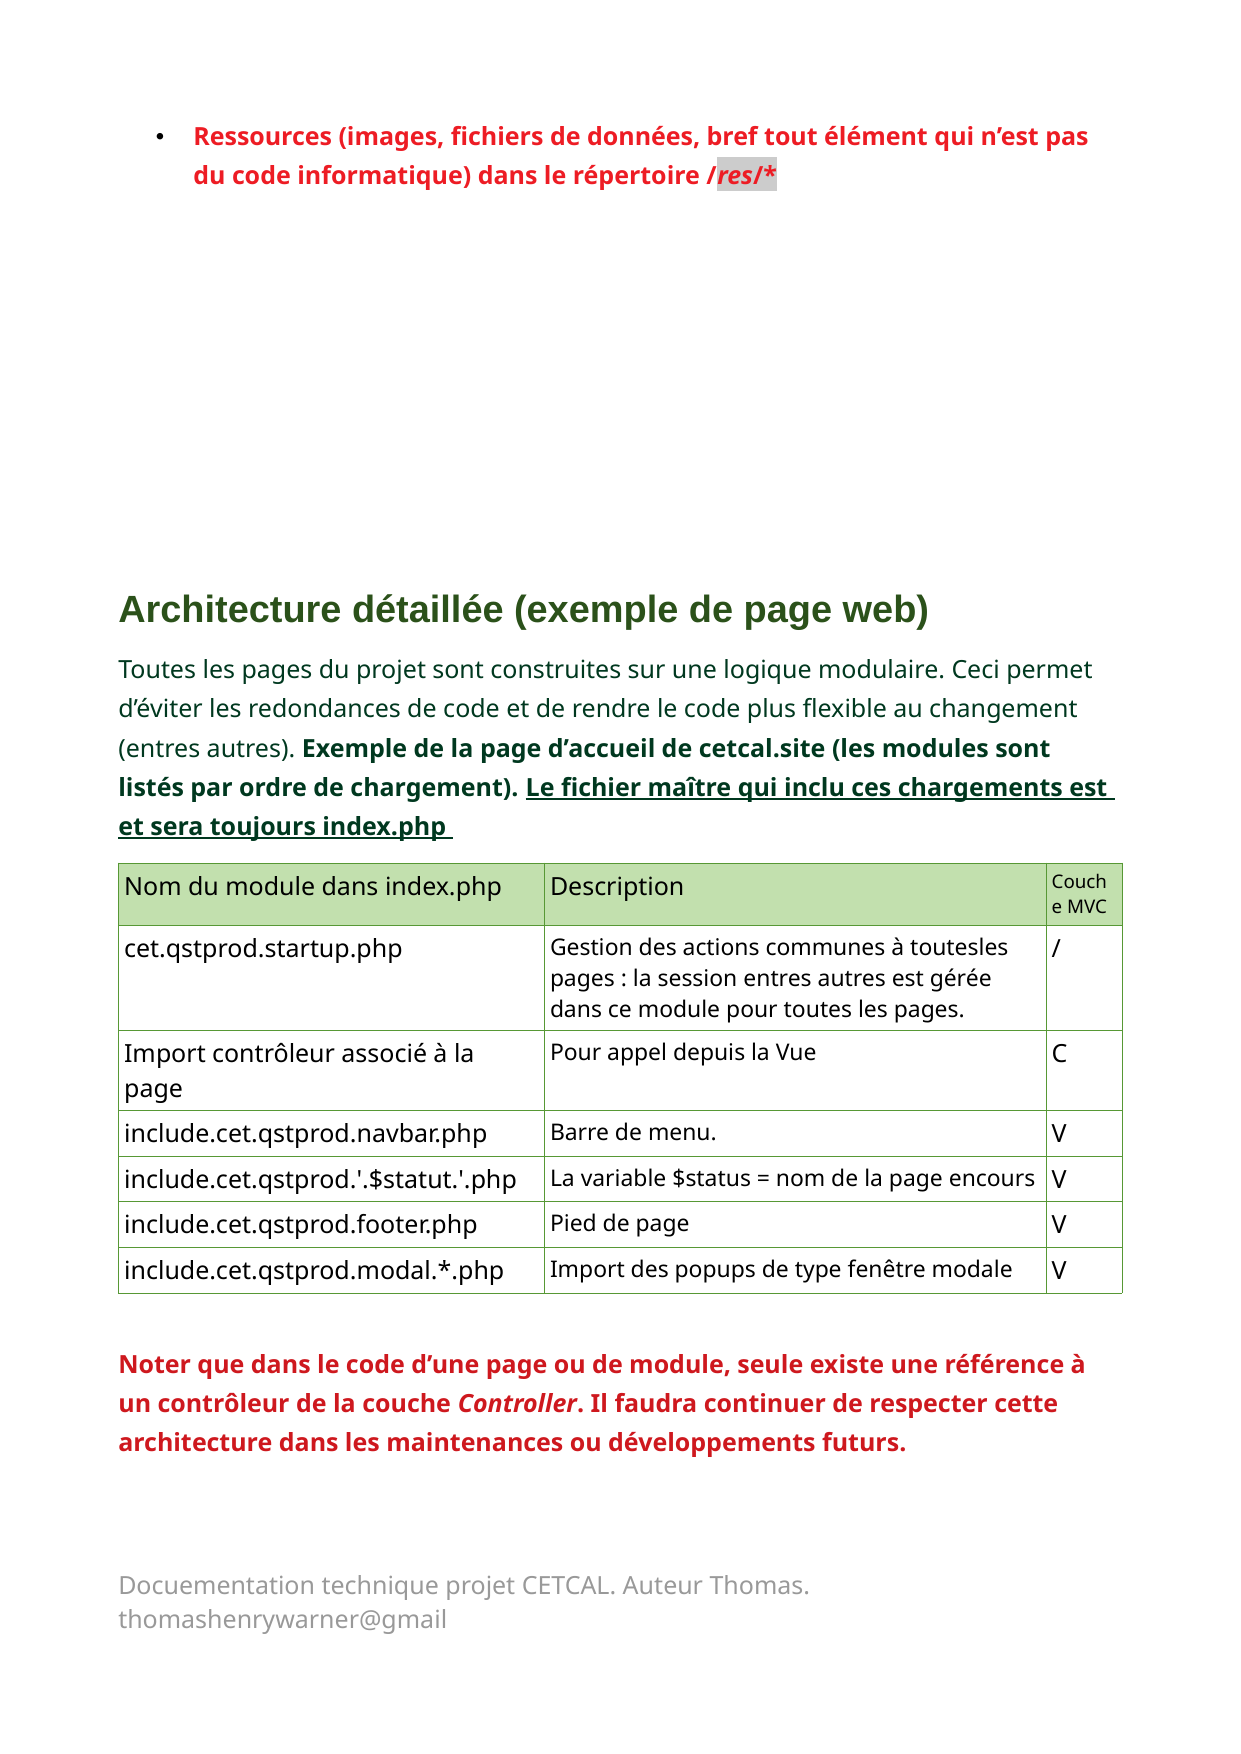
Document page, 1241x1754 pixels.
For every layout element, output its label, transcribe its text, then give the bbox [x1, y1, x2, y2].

table_cell cet.qstprod.startup.php [119, 926, 544, 1030]
table_cell C [1047, 1031, 1122, 1110]
table_cell / [1047, 926, 1122, 1030]
table_header Couche MVC [1047, 864, 1122, 925]
text Toutes les pages du projet sont construites sur une logique modulaire. Ceci permet d’éviter les redondances de code et de rendre le code plus flexible au changement (entres autres). Exemple de la page d’accueil de cetcal.site (les modules sont listés par ordre de chargement). Le fichier maître qui inclu ces chargements est et sera toujours index.php [118, 652, 1122, 843]
table_cell Import contrôleur associé à la page [119, 1031, 544, 1110]
table_cell include.cet.qstprod.modal.*.php [119, 1248, 544, 1292]
table_cell La variable $status = nom de la page encours [545, 1157, 1046, 1201]
table_cell Pied de page [545, 1202, 1046, 1247]
table_cell V [1047, 1111, 1122, 1156]
table_cell Gestion des actions communes à toutesles pages : la session entres autres est gérée dans ce module pour toutes les pages. [545, 926, 1046, 1030]
table_header Description [545, 864, 1046, 925]
table_cell Barre de menu. [545, 1111, 1046, 1156]
table_cell include.cet.qstprod.'.$statut.'.php [119, 1157, 544, 1201]
table_cell Pour appel depuis la Vue [545, 1031, 1046, 1110]
text Architecture détaillée (exemple de page web) [118, 587, 1122, 631]
text Noter que dans le code d’une page ou de module, seule existe une référence à un contrôleur de la couche Controller. Il faudra continuer de respecter cette architecture dans les maintenances ou développements futurs. [118, 1346, 1122, 1459]
list Ressources (images, fichiers de données, bref tout élément qui n’est pas du code informatique) dans le répertoire /res/* [156, 118, 1122, 191]
table_cell include.cet.qstprod.navbar.php [119, 1111, 544, 1156]
table_cell V [1047, 1202, 1122, 1247]
table_header Nom du module dans index.php [119, 864, 544, 925]
table_cell Import des popups de type fenêtre modale [545, 1248, 1046, 1292]
table_cell V [1047, 1248, 1122, 1292]
table_cell V [1047, 1157, 1122, 1201]
table_cell include.cet.qstprod.footer.php [119, 1202, 544, 1247]
